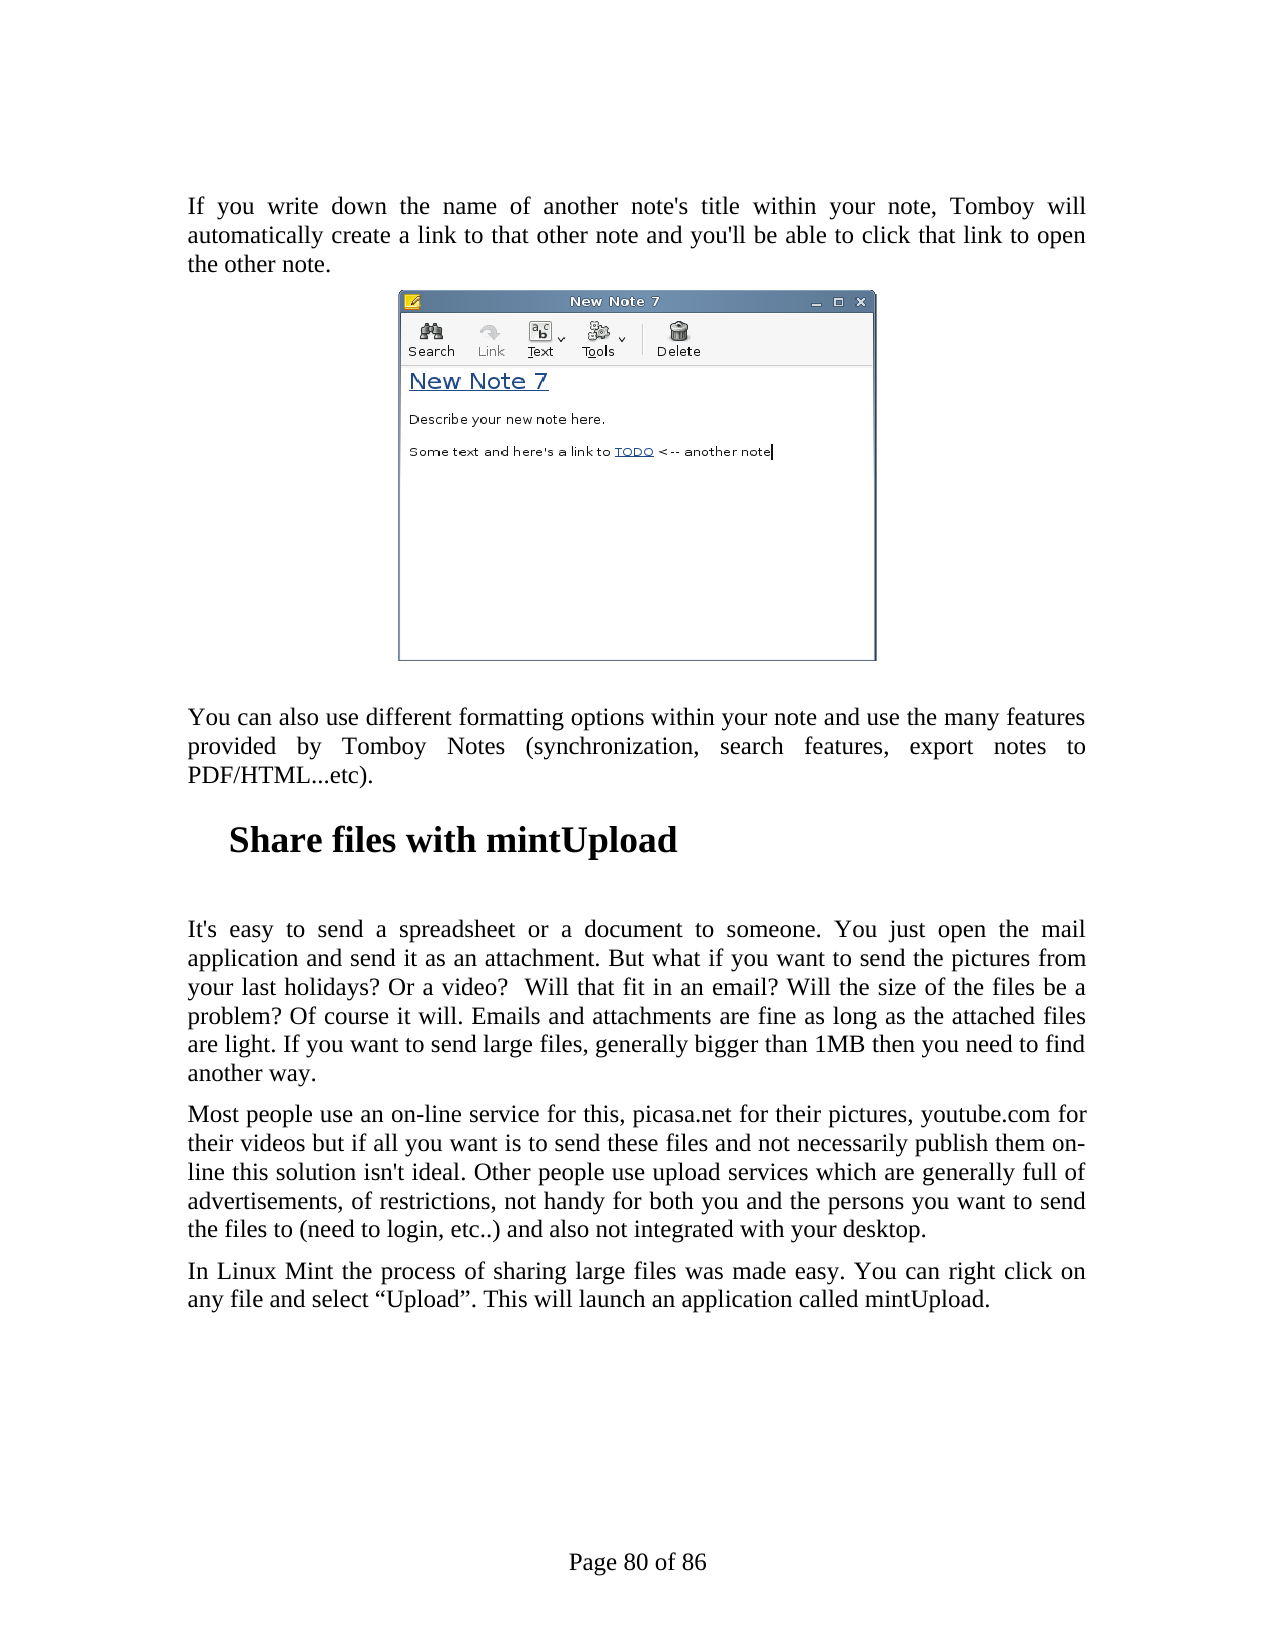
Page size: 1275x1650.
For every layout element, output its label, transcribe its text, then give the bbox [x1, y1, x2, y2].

text In Linux Mint the process of sharing large files was made easy. You can right click on any file and select “Upload”. This will launch an application called mintUpload. [187, 1256, 1087, 1313]
text It's easy to send a spreadsheet or a document to someone. You just open the mail application and send it as an attachment. But what if you want to send the pictures from your last holidays? Or a video? Will that fit in an email? Will the size of the files be a problem? Of course it will. Emails and attachments are fine as long as the attached files are light. If you want to send large files, generally bigger than 1MB then you need to find another way. [187, 914, 1087, 1087]
text If you write down the name of another note's title within your note, Tomboy will automatically create a link to that other note and you'll be able to click that link to open the other note. [187, 191, 1087, 277]
text Most people use an on-line service for this, picasa.net for their pictures, youtube.com for their videos but if all you want is to send these files and not necessarily publish them on-line this solution isn't ideal. Other people use upload services which are generally full of advertisements, of restrictions, not handy for both you and the persons you want to send the files to (need to login, etc..) and also not integrated with your desktop. [187, 1099, 1087, 1243]
text You can also use different formatting options within your note and use the many features provided by Tomboy Notes (synchronization, search features, export notes to PDF/HTML...etc). [187, 702, 1087, 788]
subtitle Share files with mintUpload [187, 818, 1087, 861]
picture [398, 290, 877, 661]
